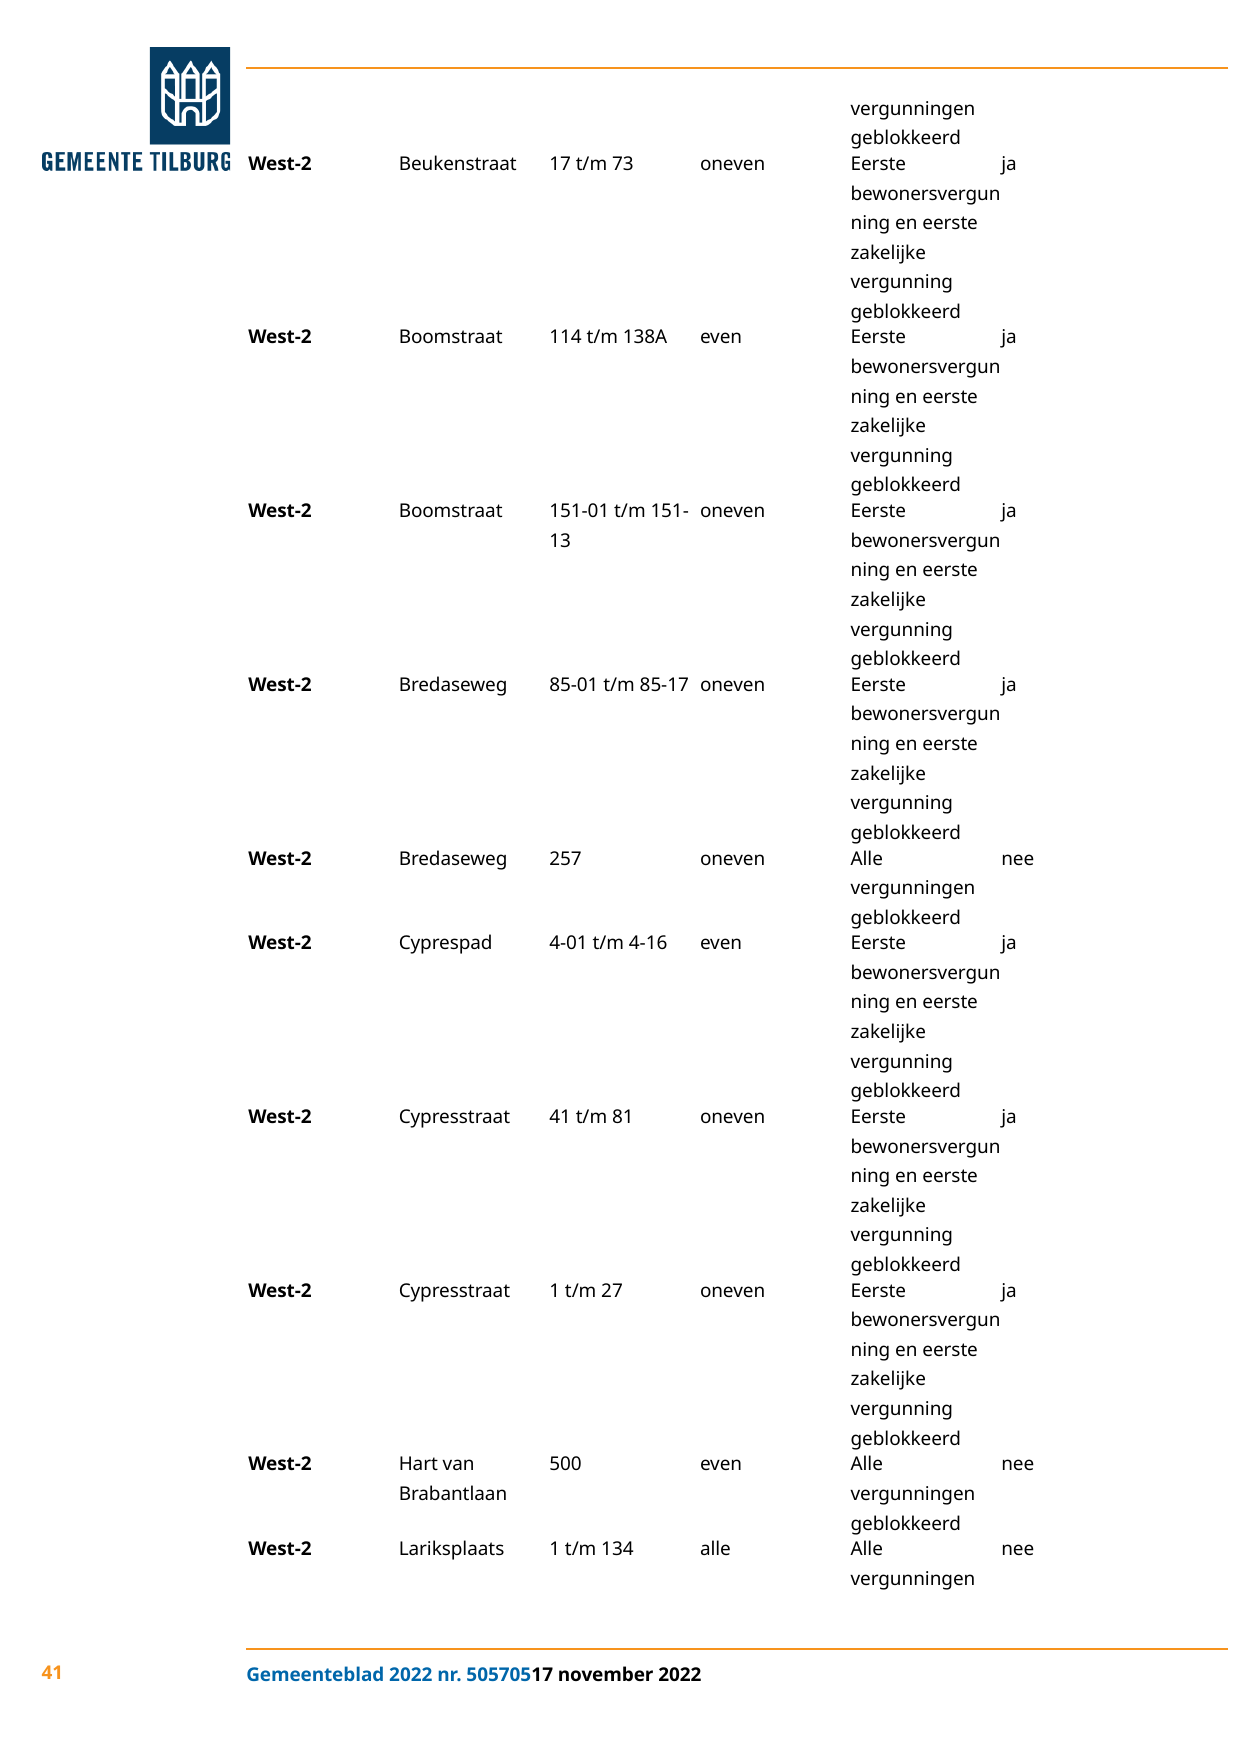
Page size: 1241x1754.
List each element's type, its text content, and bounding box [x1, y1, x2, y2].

table_cell 85-01 t/m 85-17 [549, 671, 700, 845]
table_cell Eerste bewonersvergunning en eerste zakelijke vergunning geblokkeerd [850, 150, 1001, 324]
table_cell alle [700, 1535, 850, 1591]
table_cell even [700, 930, 850, 1103]
table_cell ja [1001, 930, 1152, 1103]
table_cell West-2 [248, 324, 398, 497]
table_cell Beukenstraat [399, 150, 549, 324]
table_cell Alle vergunningen [850, 1535, 1001, 1591]
table_cell ja [1001, 671, 1152, 845]
table_cell Boomstraat [399, 498, 549, 671]
table_cell Bredaseweg [399, 671, 549, 845]
picture [41, 47, 231, 172]
table_cell even [700, 1451, 850, 1535]
table_cell oneven [700, 845, 850, 929]
table_cell ja [1001, 1277, 1152, 1451]
table_cell 500 [549, 1451, 700, 1535]
table_cell Eerste bewonersvergunning en eerste zakelijke vergunning geblokkeerd [850, 930, 1001, 1103]
table_cell 257 [549, 845, 700, 929]
table_cell ja [1001, 498, 1152, 671]
table_cell Bredaseweg [399, 845, 549, 929]
table_cell 151-01 t/m 151-13 [549, 498, 700, 671]
table_cell oneven [700, 1103, 850, 1277]
table_cell West-2 [248, 930, 398, 1103]
table_cell West-2 [248, 1535, 398, 1591]
table_cell oneven [700, 150, 850, 324]
table_cell Lariksplaats [399, 1535, 549, 1591]
table_cell West-2 [248, 1103, 398, 1277]
table_cell nee [1001, 1535, 1152, 1591]
table_cell 41 t/m 81 [549, 1103, 700, 1277]
table_cell oneven [700, 1277, 850, 1451]
table_cell ja [1001, 1103, 1152, 1277]
table_cell Hart van Brabantlaan [399, 1451, 549, 1535]
table_cell [1001, 95, 1152, 150]
table_cell West-2 [248, 1451, 398, 1535]
table_cell 114 t/m 138A [549, 324, 700, 497]
table_cell West-2 [248, 150, 398, 324]
table_cell [549, 95, 700, 150]
table_cell nee [1001, 845, 1152, 929]
table_cell [248, 95, 398, 150]
table_cell Eerste bewonersvergunning en eerste zakelijke vergunning geblokkeerd [850, 1277, 1001, 1451]
table_cell ja [1001, 324, 1152, 497]
table_cell Eerste bewonersvergunning en eerste zakelijke vergunning geblokkeerd [850, 1103, 1001, 1277]
table_cell [399, 95, 549, 150]
table_cell oneven [700, 498, 850, 671]
table_cell Cypresstraat [399, 1277, 549, 1451]
table_cell Cypresstraat [399, 1103, 549, 1277]
table_cell West-2 [248, 498, 398, 671]
table_cell West-2 [248, 845, 398, 929]
table_cell Eerste bewonersvergunning en eerste zakelijke vergunning geblokkeerd [850, 324, 1001, 497]
table_cell Alle vergunningen geblokkeerd [850, 1451, 1001, 1535]
table_cell 4-01 t/m 4-16 [549, 930, 700, 1103]
table_cell [700, 95, 850, 150]
table_cell West-2 [248, 1277, 398, 1451]
table_cell West-2 [248, 671, 398, 845]
table_cell vergunningen geblokkeerd [850, 95, 1001, 150]
table_cell Boomstraat [399, 324, 549, 497]
table_cell Alle vergunningen geblokkeerd [850, 845, 1001, 929]
table_cell Eerste bewonersvergunning en eerste zakelijke vergunning geblokkeerd [850, 498, 1001, 671]
table_cell ja [1001, 150, 1152, 324]
table_cell 1 t/m 27 [549, 1277, 700, 1451]
table_cell Eerste bewonersvergunning en eerste zakelijke vergunning geblokkeerd [850, 671, 1001, 845]
table_cell 17 t/m 73 [549, 150, 700, 324]
table_cell Cyprespad [399, 930, 549, 1103]
table_cell 1 t/m 134 [549, 1535, 700, 1591]
table_cell even [700, 324, 850, 497]
table_cell oneven [700, 671, 850, 845]
table_cell nee [1001, 1451, 1152, 1535]
